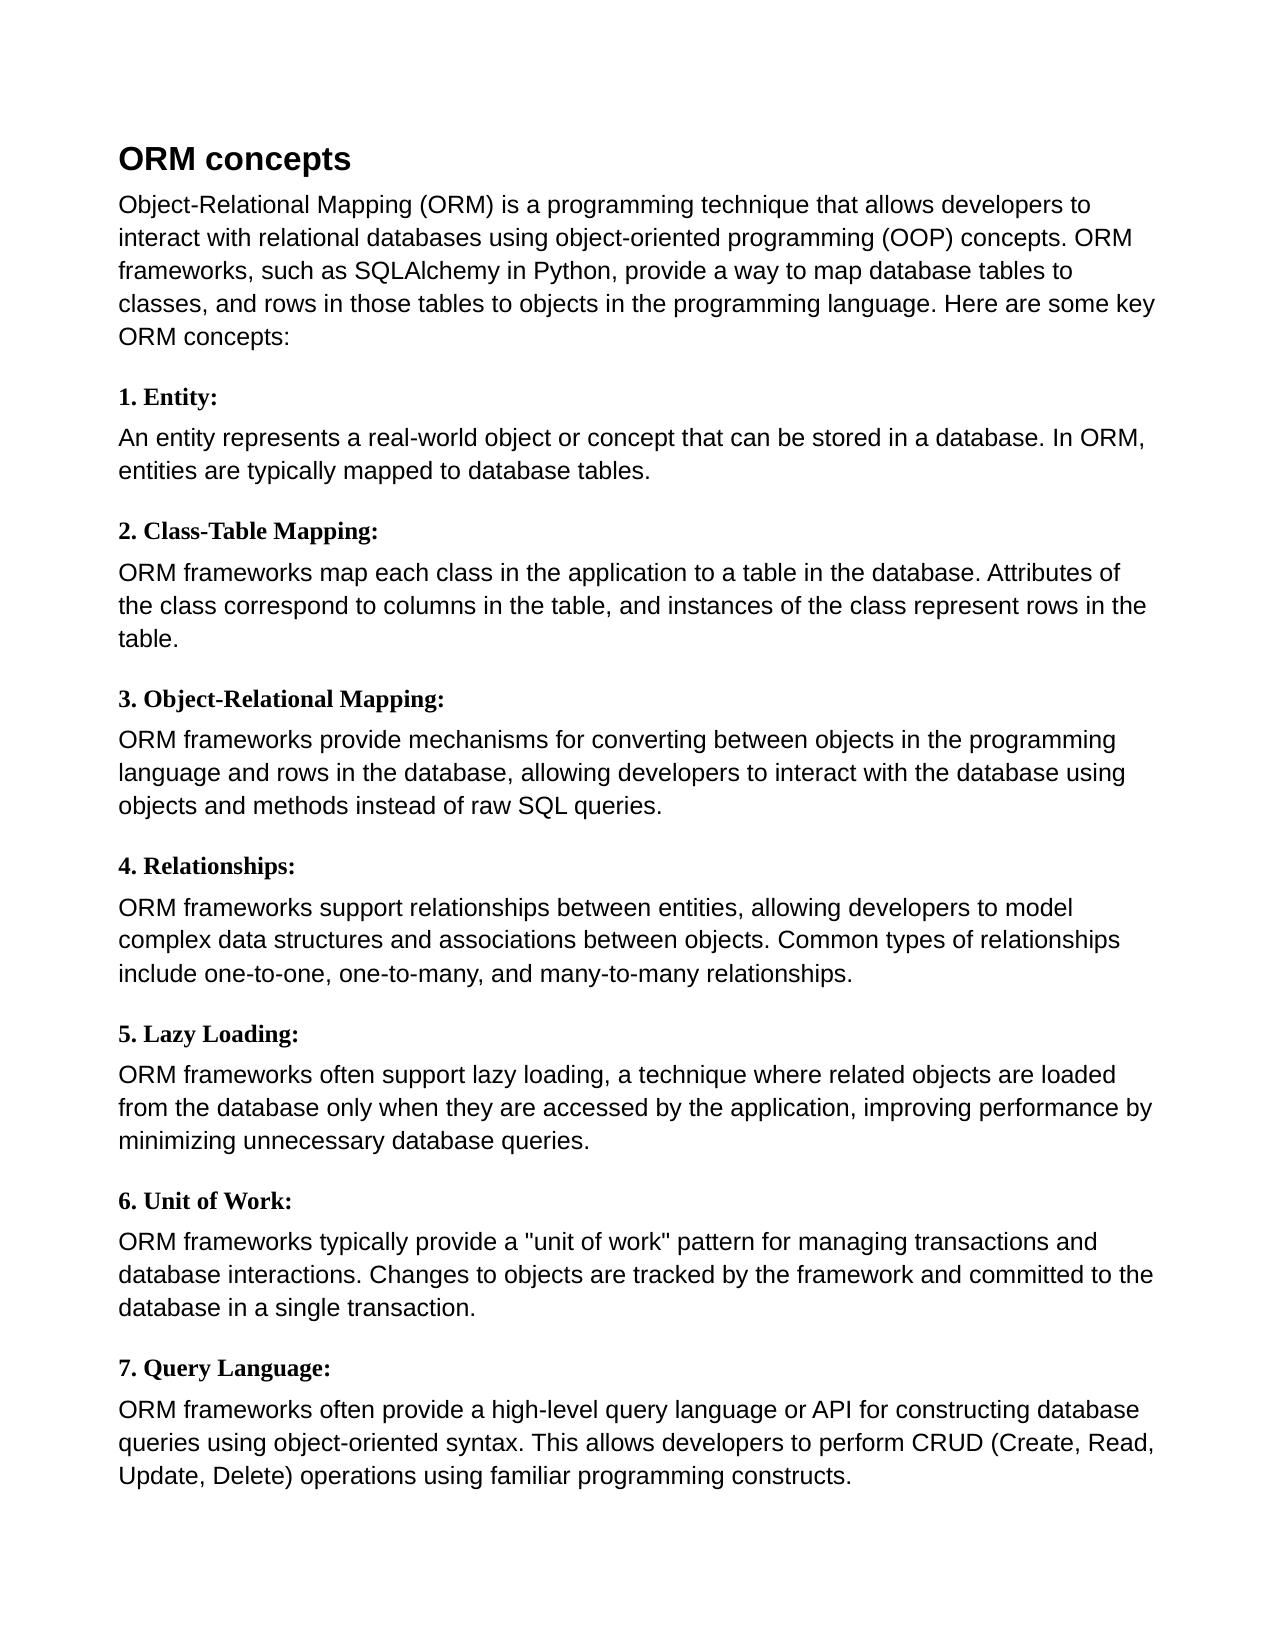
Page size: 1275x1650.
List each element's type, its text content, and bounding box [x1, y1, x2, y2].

subtitle 6. Unit of Work: [118, 1186, 1157, 1215]
text ORM frameworks map each class in the application to a table in the database. Attributes of the class correspond to columns in the table, and instances of the class represent rows in the table. [118, 558, 1157, 652]
subtitle 7. Query Language: [118, 1353, 1157, 1382]
text ORM frameworks provide mechanisms for converting between objects in the programming language and rows in the database, allowing developers to interact with the database using objects and methods instead of raw SQL queries. [118, 725, 1157, 820]
subtitle 1. Entity: [118, 382, 1157, 411]
text ORM frameworks often support lazy loading, a technique where related objects are loaded from the database only when they are accessed by the application, improving performance by minimizing unnecessary database queries. [118, 1060, 1157, 1155]
subtitle 3. Object-Relational Mapping: [118, 684, 1157, 713]
subtitle 2. Class-Table Mapping: [118, 516, 1157, 545]
text An entity represents a real-world object or concept that can be stored in a database. In ORM, entities are typically mapped to database tables. [118, 423, 1157, 485]
text Object-Relational Mapping (ORM) is a programming technique that allows developers to interact with relational databases using object-oriented programming (OOP) concepts. ORM frameworks, such as SQLAlchemy in Python, provide a way to map database tables to classes, and rows in those tables to objects in the programming language. Here are some key ORM concepts: [118, 190, 1157, 351]
text ORM frameworks typically provide a "unit of work" pattern for managing transactions and database interactions. Changes to objects are tracked by the framework and committed to the database in a single transaction. [118, 1227, 1157, 1322]
subtitle 4. Relationships: [118, 851, 1157, 880]
text ORM frameworks often provide a high-level query language or API for constructing database queries using object-oriented syntax. This allows developers to perform CRUD (Create, Read, Update, Delete) operations using familiar programming constructs. [118, 1395, 1157, 1489]
subtitle ORM concepts [118, 139, 1157, 177]
subtitle 5. Lazy Loading: [118, 1019, 1157, 1047]
text ORM frameworks support relationships between entities, allowing developers to model complex data structures and associations between objects. Common types of relationships include one-to-one, one-to-many, and many-to-many relationships. [118, 892, 1157, 987]
